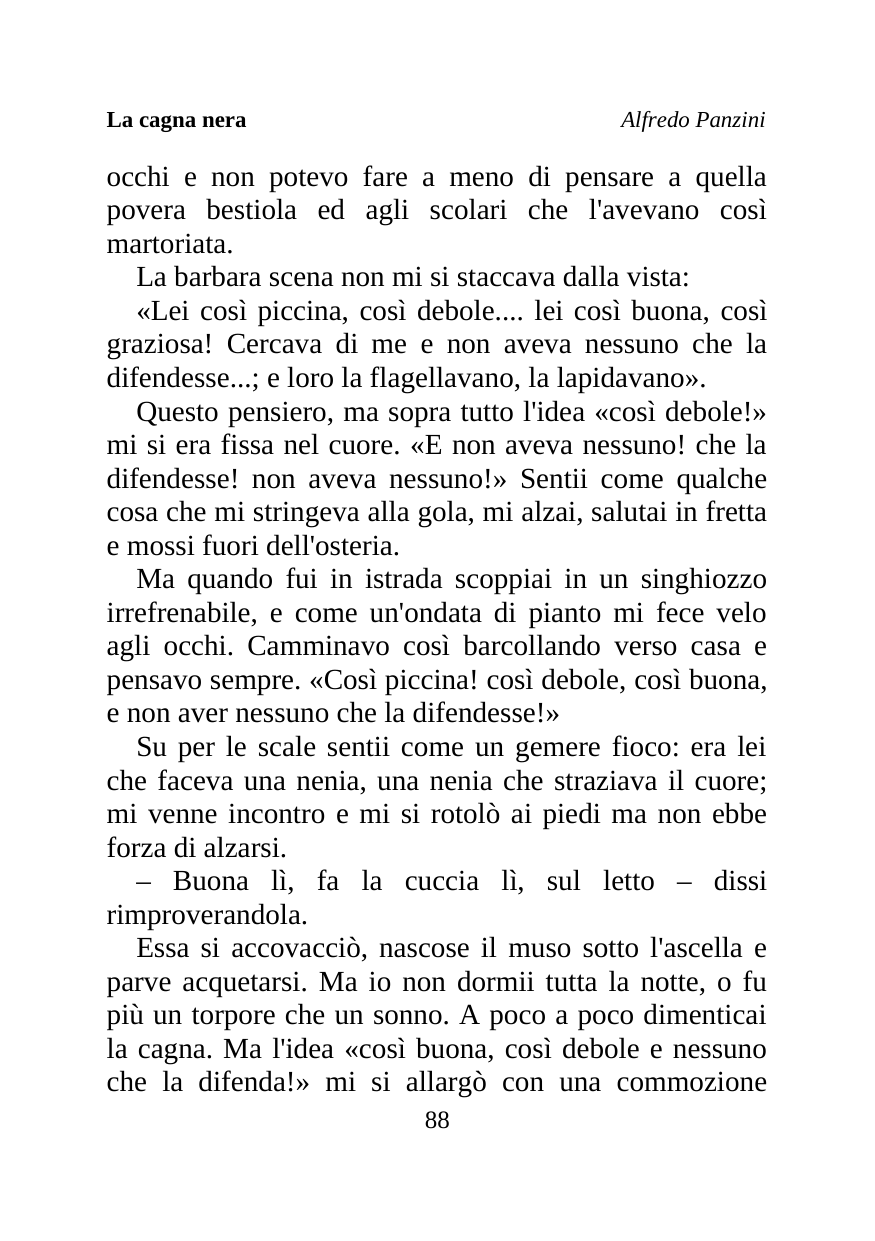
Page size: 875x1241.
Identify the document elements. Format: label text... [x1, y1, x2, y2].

text Essa si accovacciò, nascose il muso sotto l'ascella e parve acquetarsi. Ma io non dormii tutta la notte, o fu più un torpore che un sonno. A poco a poco dimenticai la cagna. Ma l'idea «così buona, così debole e nessuno che la difenda!» mi si allargò con una commozione [106, 930, 768, 1098]
text Su per le scale sentii come un gemere fioco: era lei che faceva una nenia, una nenia che straziava il cuore; mi venne incontro e mi si rotolò ai piedi ma non ebbe forza di alzarsi. [106, 729, 768, 863]
text Ma quando fui in istrada scoppiai in un singhiozzo irrefrenabile, e come un'ondata di pianto mi fece velo agli occhi. Camminavo così barcollando verso casa e pensavo sempre. «Così piccina! così debole, così buona, e non aver nessuno che la difendesse!» [106, 561, 768, 729]
text occhi e non potevo fare a meno di pensare a quella povera bestiola ed agli scolari che l'avevano così martoriata. [106, 159, 768, 259]
text – Buona lì, fa la cuccia lì, sul letto – dissi rimproverandola. [106, 863, 768, 930]
text La barbara scena non mi si staccava dalla vista: [106, 259, 768, 293]
text Questo pensiero, ma sopra tutto l'idea «così debole!» mi si era fissa nel cuore. «E non aveva nessuno! che la difendesse! non aveva nessuno!» Sentii come qualche cosa che mi stringeva alla gola, mi alzai, salutai in fretta e mossi fuori dell'osteria. [106, 394, 768, 561]
text «Lei così piccina, così debole.... lei così buona, così graziosa! Cercava di me e non aveva nessuno che la difendesse...; e loro la flagellavano, la lapidavano». [106, 293, 768, 394]
